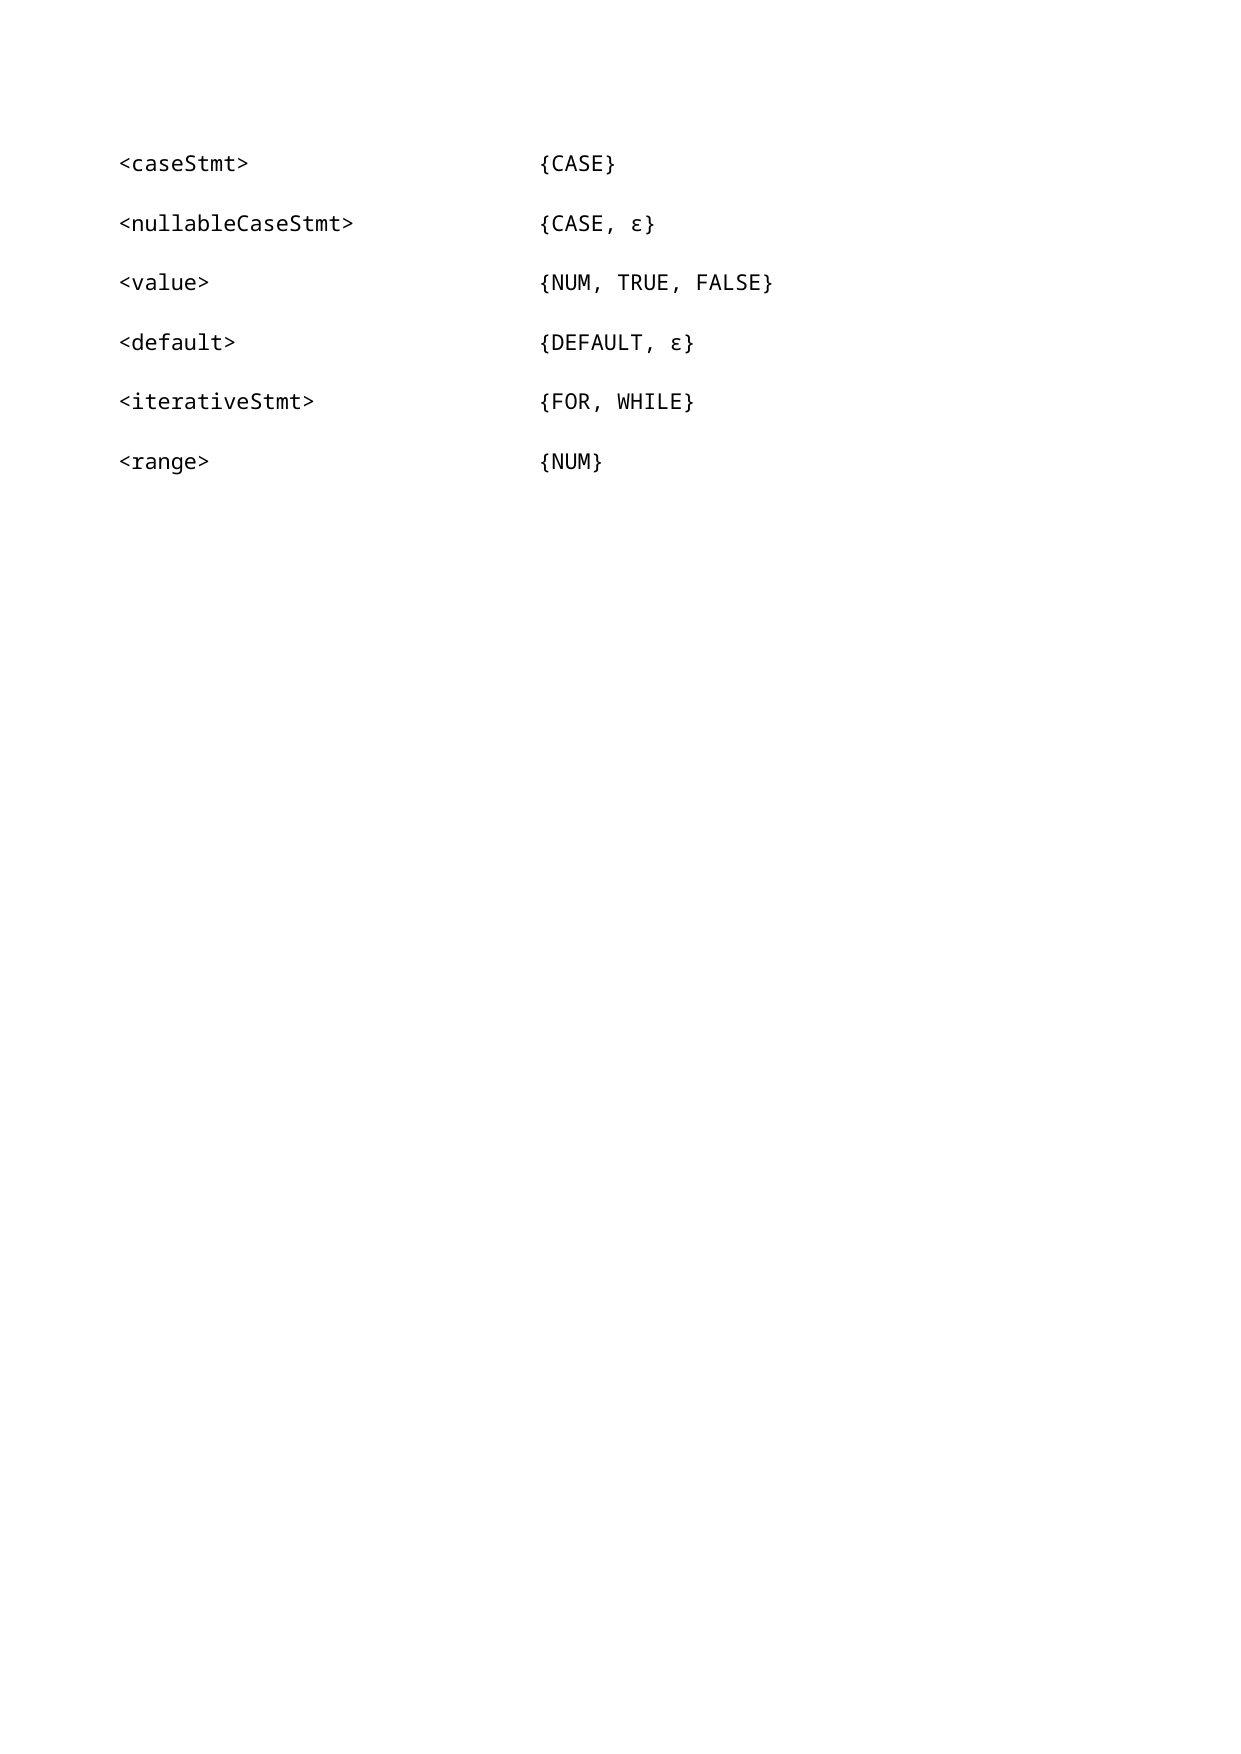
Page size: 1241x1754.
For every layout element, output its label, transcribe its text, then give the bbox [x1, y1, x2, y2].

text <caseStmt> {CASE} [118, 148, 1122, 178]
text <value> {NUM, TRUE, FALSE} [118, 267, 1122, 297]
text <iterativeStmt> {FOR, WHILE} [118, 386, 1122, 416]
text <default> {DEFAULT, ε} [118, 327, 1122, 356]
text <range> {NUM} [118, 446, 1122, 476]
text <nullableCaseStmt> {CASE, ε} [118, 207, 1122, 237]
